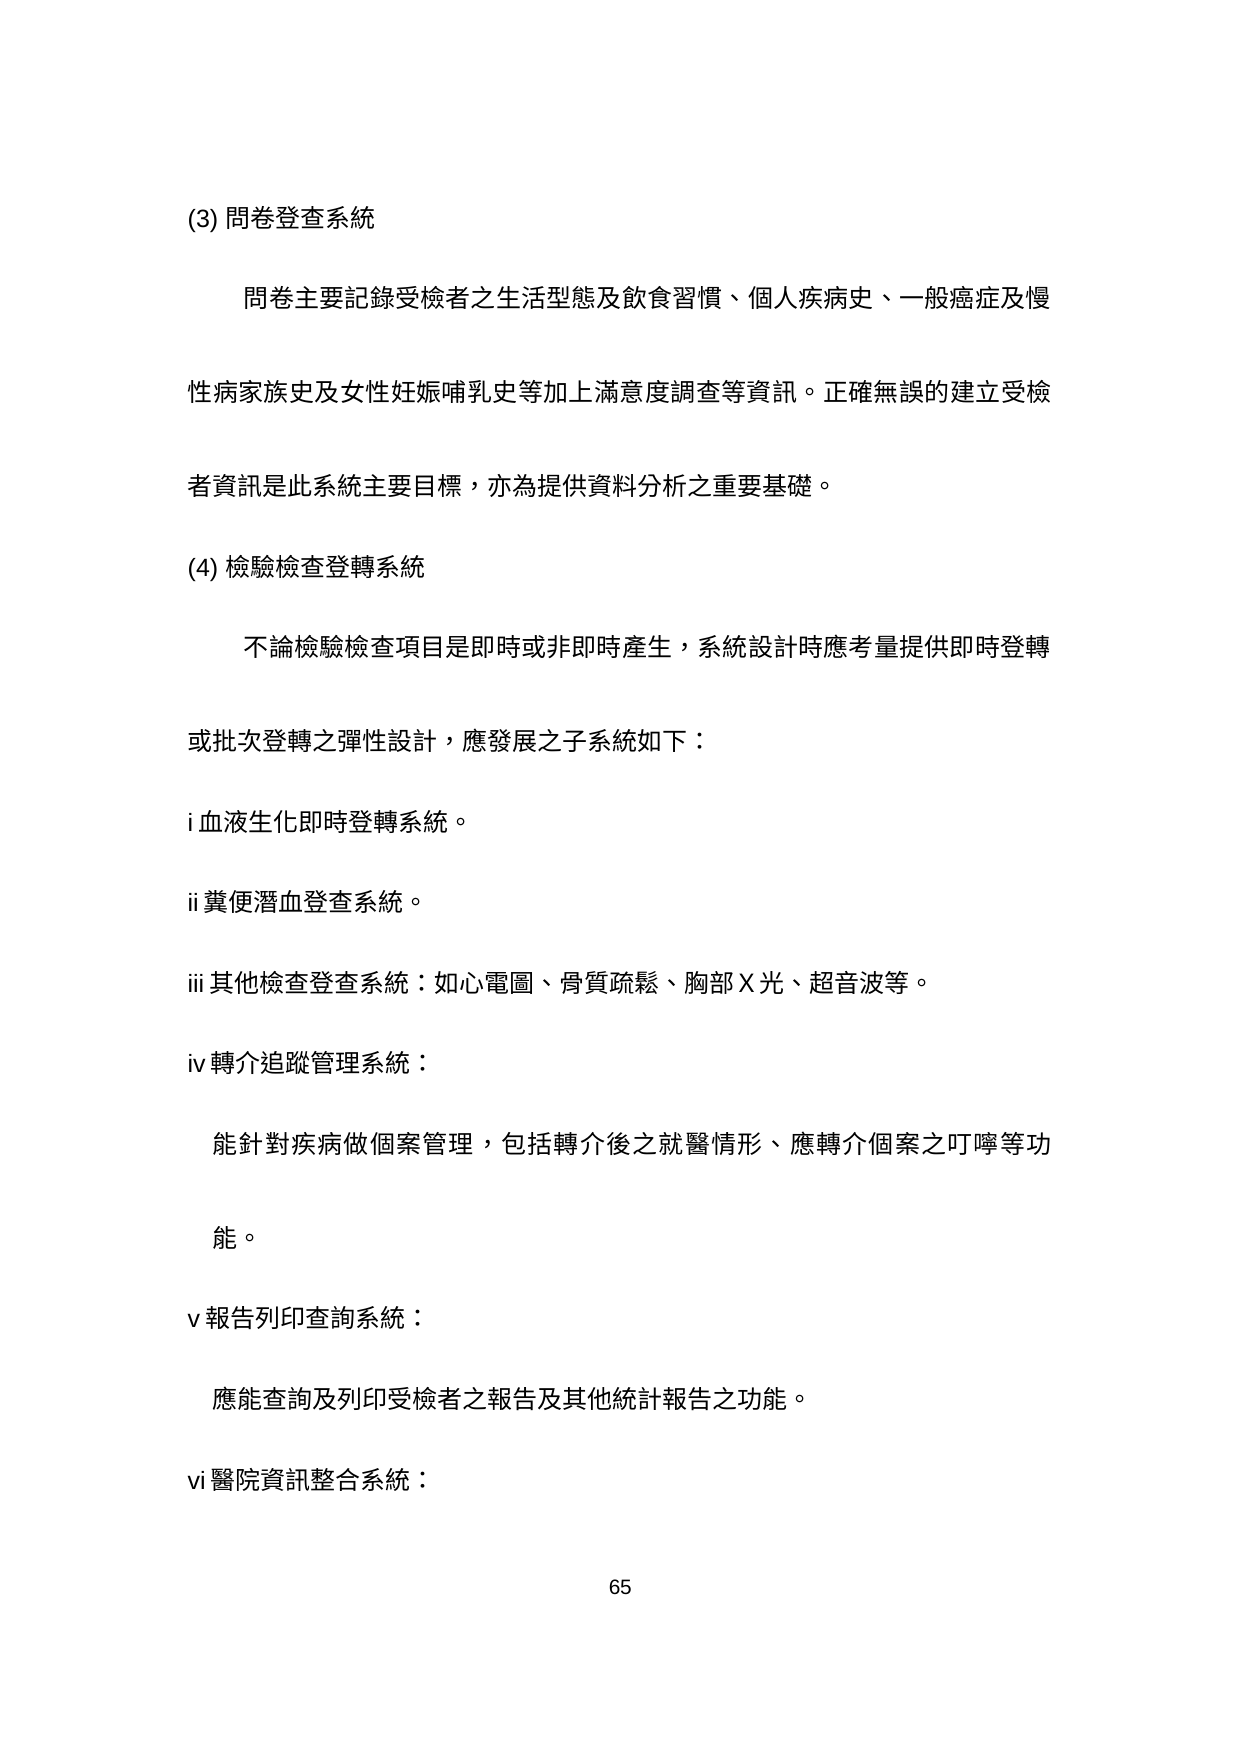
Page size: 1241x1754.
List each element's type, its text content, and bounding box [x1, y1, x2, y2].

text vi醫院資訊整合系統： [187, 1437, 1053, 1499]
text iv轉介追蹤管理系統： [187, 1020, 1053, 1083]
text v報告列印查詢系統： [187, 1275, 1053, 1338]
text (3) 問卷登查系統 [187, 175, 1053, 237]
text i血液生化即時登轉系統。 [187, 778, 1053, 841]
text 能針對疾病做個案管理，包括轉介後之就醫情形、應轉介個案之叮嚀等功能。 [212, 1101, 1053, 1257]
text 不論檢驗檢查項目是即時或非即時產生，系統設計時應考量提供即時登轉或批次登轉之彈性設計，應發展之子系統如下： [187, 604, 1053, 760]
text (4) 檢驗檢查登轉系統 [187, 523, 1053, 586]
text 應能查詢及列印受檢者之報告及其他統計報告之功能。 [187, 1356, 1053, 1418]
text ii糞便潛血登查系統。 [187, 859, 1053, 922]
text iii其他檢查登查系統：如心電圖、骨質疏鬆、胸部Ｘ光、超音波等。 [187, 940, 1053, 1002]
text 問卷主要記錄受檢者之生活型態及飲食習慣、個人疾病史、一般癌症及慢性病家族史及女性妊娠哺乳史等加上滿意度調查等資訊。正確無誤的建立受檢者資訊是此系統主要目標，亦為提供資料分析之重要基礎。 [187, 255, 1053, 505]
